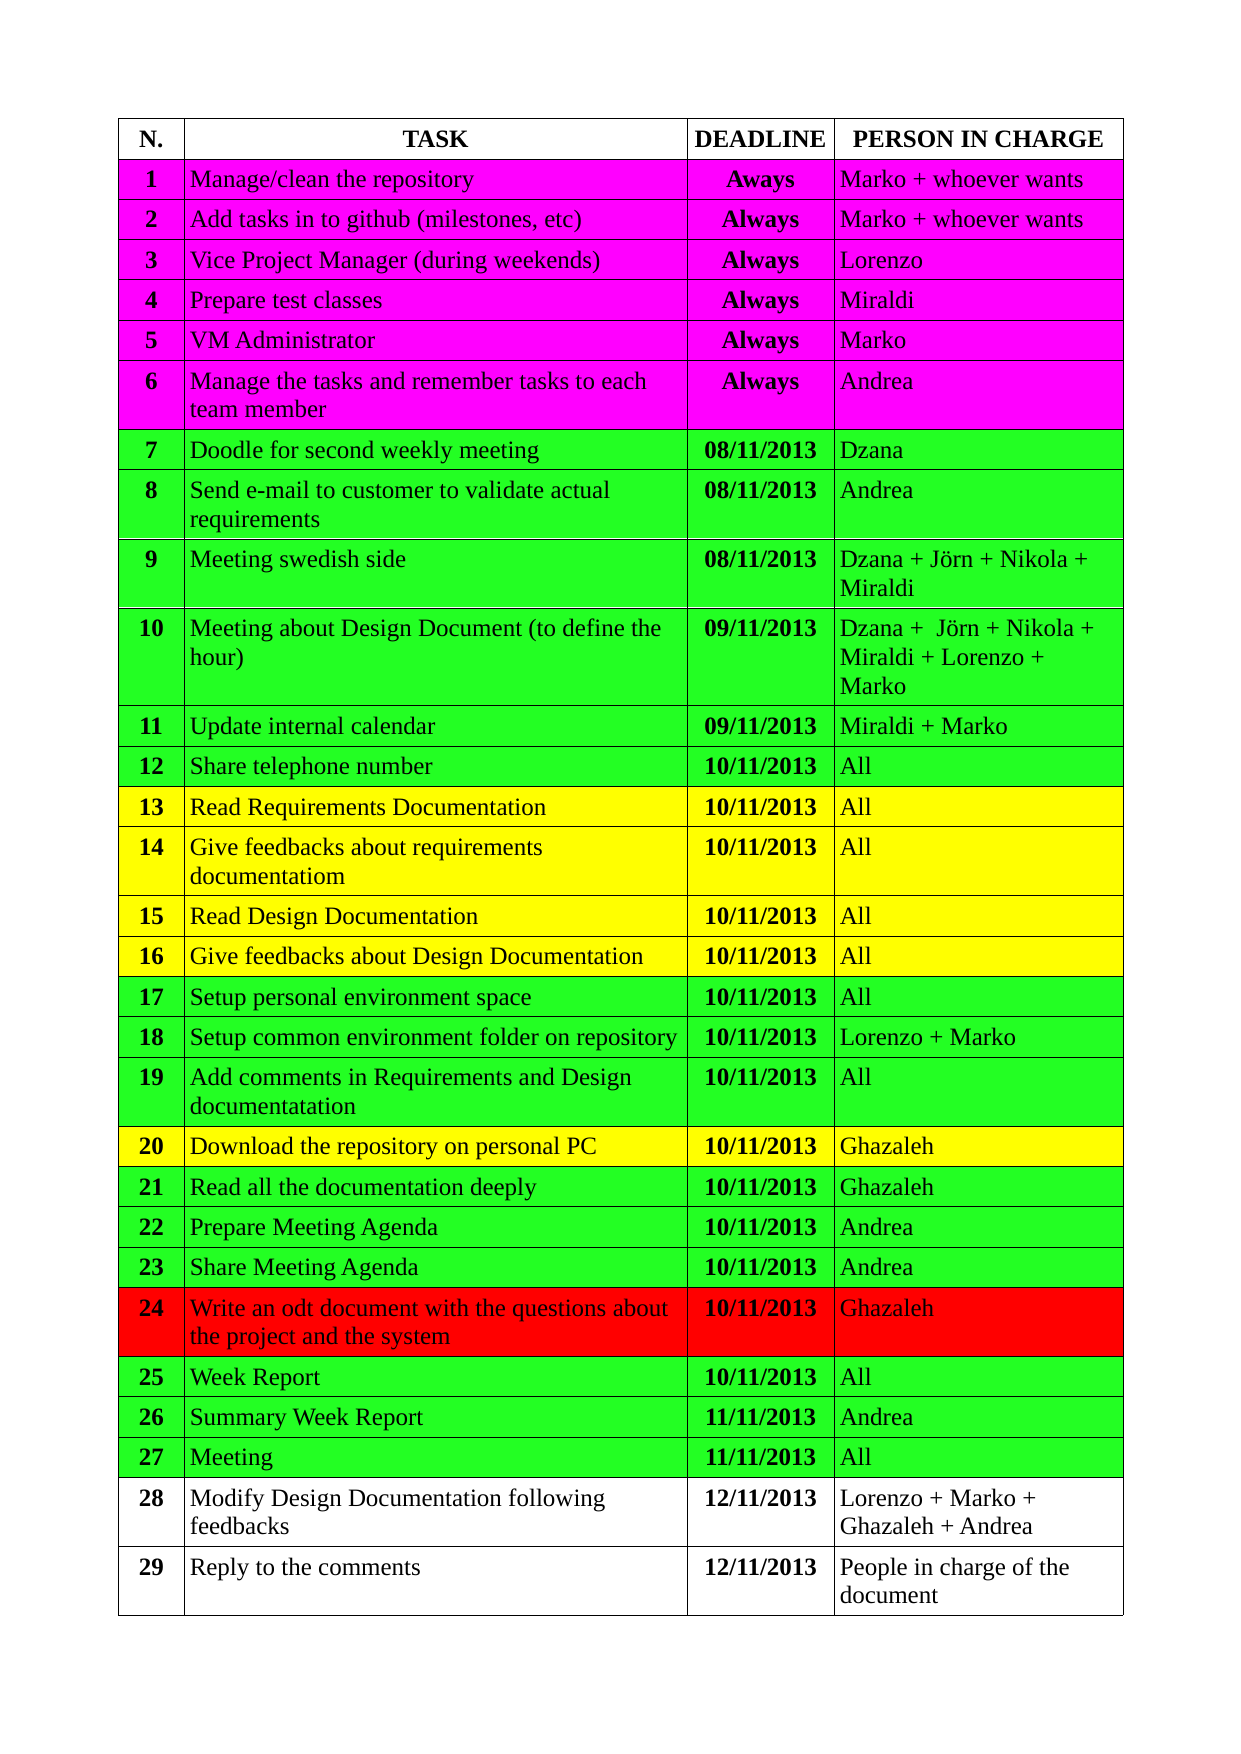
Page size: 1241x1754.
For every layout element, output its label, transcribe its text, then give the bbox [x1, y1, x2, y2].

table_cell Meeting about Design Document (to define the hour) [185, 609, 687, 705]
table_cell 22 [119, 1207, 184, 1247]
table_cell Send e-mail to customer to validate actual requirements [185, 470, 687, 538]
table_cell 28 [119, 1478, 184, 1546]
table_cell Lorenzo + Marko + Ghazaleh + Andrea [835, 1478, 1123, 1546]
table_cell All [835, 827, 1123, 895]
table_cell 5 [119, 321, 184, 360]
table_cell 7 [119, 430, 184, 469]
table_cell Share telephone number [185, 747, 687, 786]
table_cell Meeting [185, 1438, 687, 1477]
table_cell Setup personal environment space [185, 977, 687, 1016]
table_cell Vice Project Manager (during weekends) [185, 240, 687, 279]
table_cell Andrea [835, 1397, 1123, 1437]
table_cell 17 [119, 977, 184, 1016]
table_cell Marko [835, 321, 1123, 360]
table_cell Setup common environment folder on repository [185, 1017, 687, 1057]
table_cell 10/11/2013 [688, 1127, 834, 1166]
table_cell Add tasks in to github (milestones, etc) [185, 200, 687, 239]
table_cell Doodle for second weekly meeting [185, 430, 687, 469]
table_cell Dzana + Jörn + Nikola + Miraldi [835, 540, 1123, 607]
table_cell 29 [119, 1547, 184, 1615]
table_cell Dzana + Jörn + Nikola + Miraldi + Lorenzo + Marko [835, 609, 1123, 705]
table_cell Andrea [835, 361, 1123, 429]
table_cell 18 [119, 1017, 184, 1057]
table_cell 1 [119, 160, 184, 199]
table_cell 25 [119, 1357, 184, 1396]
table_cell 11/11/2013 [688, 1397, 834, 1437]
table_cell All [835, 1438, 1123, 1477]
table_cell 10/11/2013 [688, 1248, 834, 1287]
table_cell People in charge of the document [835, 1547, 1123, 1615]
table_cell 10/11/2013 [688, 1017, 834, 1057]
table_cell Share Meeting Agenda [185, 1248, 687, 1287]
table_cell 08/11/2013 [688, 470, 834, 538]
table_header DEADLINE [688, 119, 834, 158]
table_cell 13 [119, 787, 184, 826]
table_cell Manage the tasks and remember tasks to each team member [185, 361, 687, 429]
table_cell Reply to the comments [185, 1547, 687, 1615]
table_cell Week Report [185, 1357, 687, 1396]
table_cell Ghazaleh [835, 1288, 1123, 1356]
table_cell Add comments in Requirements and Design documentatation [185, 1058, 687, 1126]
table_cell 10/11/2013 [688, 787, 834, 826]
table_cell 27 [119, 1438, 184, 1477]
table_cell Always [688, 200, 834, 239]
table_cell Lorenzo [835, 240, 1123, 279]
table_cell 10/11/2013 [688, 896, 834, 936]
table_cell All [835, 896, 1123, 936]
table_cell Aways [688, 160, 834, 199]
table_cell All [835, 747, 1123, 786]
table_cell Update internal calendar [185, 706, 687, 746]
table_cell Marko + whoever wants [835, 200, 1123, 239]
table_cell 4 [119, 280, 184, 320]
table_cell Lorenzo + Marko [835, 1017, 1123, 1057]
table_cell 14 [119, 827, 184, 895]
table_cell Prepare test classes [185, 280, 687, 320]
table_cell Ghazaleh [835, 1167, 1123, 1206]
table_cell 09/11/2013 [688, 706, 834, 746]
table_cell Marko + whoever wants [835, 160, 1123, 199]
table_header N. [119, 119, 184, 158]
table_cell Miraldi [835, 280, 1123, 320]
table_cell Dzana [835, 430, 1123, 469]
table_cell 26 [119, 1397, 184, 1437]
table_cell 8 [119, 470, 184, 538]
table_cell VM Administrator [185, 321, 687, 360]
table_cell 08/11/2013 [688, 540, 834, 607]
table_cell 12 [119, 747, 184, 786]
table_cell 10/11/2013 [688, 977, 834, 1016]
table_cell Modify Design Documentation following feedbacks [185, 1478, 687, 1546]
table_cell Give feedbacks about requirements documentatiom [185, 827, 687, 895]
table_cell 11 [119, 706, 184, 746]
table_cell 16 [119, 937, 184, 976]
table_cell Andrea [835, 470, 1123, 538]
table_cell 9 [119, 540, 184, 607]
table_cell Download the repository on personal PC [185, 1127, 687, 1166]
table_cell 21 [119, 1167, 184, 1206]
table_cell 23 [119, 1248, 184, 1287]
table_cell Always [688, 321, 834, 360]
table_cell All [835, 937, 1123, 976]
table_cell Write an odt document with the questions about the project and the system [185, 1288, 687, 1356]
table_cell All [835, 1058, 1123, 1126]
table_cell Read Requirements Documentation [185, 787, 687, 826]
table_cell 15 [119, 896, 184, 936]
table_cell Always [688, 280, 834, 320]
table_cell Always [688, 361, 834, 429]
table_cell Meeting swedish side [185, 540, 687, 607]
table_cell All [835, 1357, 1123, 1396]
table_cell 20 [119, 1127, 184, 1166]
table_cell Manage/clean the repository [185, 160, 687, 199]
table_cell All [835, 787, 1123, 826]
table_cell 10/11/2013 [688, 937, 834, 976]
table_cell 12/11/2013 [688, 1478, 834, 1546]
table_cell 10/11/2013 [688, 1167, 834, 1206]
table_cell 08/11/2013 [688, 430, 834, 469]
table_cell All [835, 977, 1123, 1016]
table_header PERSON IN CHARGE [835, 119, 1123, 158]
table_cell 10/11/2013 [688, 1357, 834, 1396]
table_header TASK [185, 119, 687, 158]
table_cell Miraldi + Marko [835, 706, 1123, 746]
table_cell Always [688, 240, 834, 279]
table_cell 3 [119, 240, 184, 279]
table_cell Read all the documentation deeply [185, 1167, 687, 1206]
table_cell 10/11/2013 [688, 1058, 834, 1126]
table_cell 6 [119, 361, 184, 429]
table_cell 11/11/2013 [688, 1438, 834, 1477]
table_cell Ghazaleh [835, 1127, 1123, 1166]
table_cell 12/11/2013 [688, 1547, 834, 1615]
table_cell 24 [119, 1288, 184, 1356]
table_cell Prepare Meeting Agenda [185, 1207, 687, 1247]
table_cell Andrea [835, 1248, 1123, 1287]
table_cell 10/11/2013 [688, 1288, 834, 1356]
table_cell 10 [119, 609, 184, 705]
table_cell 19 [119, 1058, 184, 1126]
table_cell 10/11/2013 [688, 747, 834, 786]
table_cell Andrea [835, 1207, 1123, 1247]
table_cell 10/11/2013 [688, 1207, 834, 1247]
table_cell Give feedbacks about Design Documentation [185, 937, 687, 976]
table_cell 09/11/2013 [688, 609, 834, 705]
table_cell 10/11/2013 [688, 827, 834, 895]
table_cell 2 [119, 200, 184, 239]
table_cell Summary Week Report [185, 1397, 687, 1437]
table_cell Read Design Documentation [185, 896, 687, 936]
